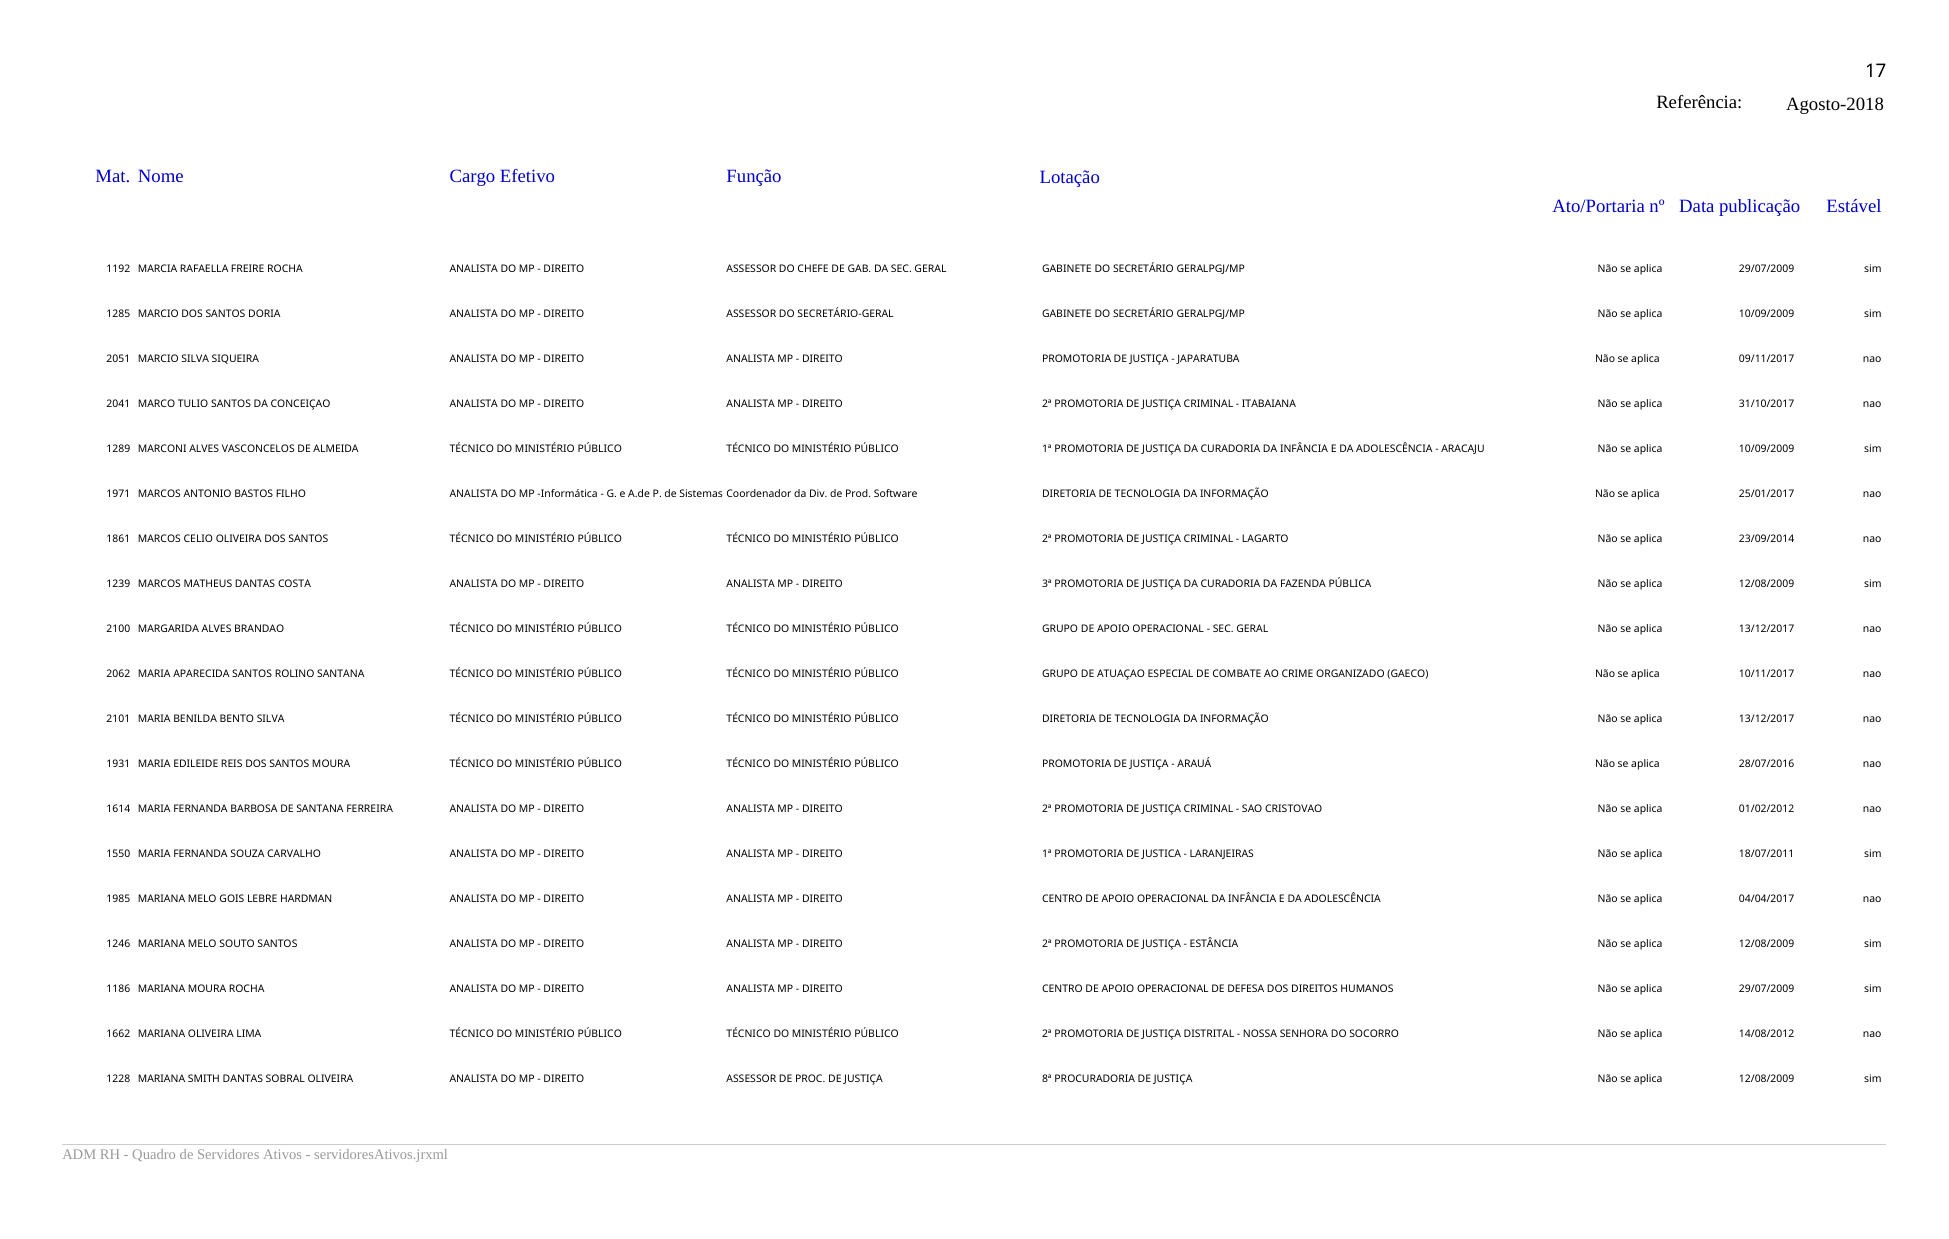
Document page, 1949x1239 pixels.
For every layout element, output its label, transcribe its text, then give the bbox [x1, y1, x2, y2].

table_cell Não se aplica [1547, 891, 1662, 936]
table_cell MARIANA MELO GOIS LEBRE HARDMAN [138, 891, 443, 936]
table_cell [1030, 351, 1042, 396]
table_header [1665, 165, 1800, 195]
table_cell 1289 [68, 441, 130, 486]
table_cell 10/11/2017 [1662, 666, 1794, 711]
table_cell [1030, 1026, 1042, 1071]
table_cell 31/10/2017 [1662, 396, 1794, 441]
table_cell [130, 306, 138, 351]
table_cell [1881, 1071, 1948, 1116]
table_cell [1538, 576, 1547, 621]
table_cell 2101 [68, 711, 130, 756]
table_cell [1030, 576, 1042, 621]
table_cell TÉCNICO DO MINISTÉRIO PÚBLICO [726, 531, 1030, 576]
table_cell [0, 486, 68, 531]
table_cell TÉCNICO DO MINISTÉRIO PÚBLICO [449, 1026, 723, 1071]
table_cell CENTRO DE APOIO OPERACIONAL DE DEFESA DOS DIREITOS HUMANOS [1042, 981, 1538, 1026]
table_cell [0, 666, 68, 711]
table_cell Não se aplica [1547, 441, 1662, 486]
table_cell [130, 576, 138, 621]
table_cell sim [1803, 936, 1881, 981]
table_cell [1794, 261, 1803, 306]
table_cell MARIA EDILEIDE REIS DOS SANTOS MOURA [138, 756, 443, 801]
table_cell 1228 [68, 1071, 130, 1116]
table_cell [0, 1144, 62, 1168]
table_cell DIRETORIA DE TECNOLOGIA DA INFORMAÇÃO [1042, 486, 1538, 531]
table_cell ANALISTA DO MP - DIREITO [449, 801, 723, 846]
table_cell [130, 981, 138, 1026]
table_cell [0, 1071, 68, 1116]
table_cell [1881, 306, 1948, 351]
table_cell 1861 [68, 531, 130, 576]
table_cell [0, 891, 68, 936]
table_cell [1881, 1026, 1948, 1071]
table_cell [1538, 981, 1547, 1026]
table_cell ANALISTA MP - DIREITO [726, 801, 1030, 846]
table_cell [1881, 936, 1948, 981]
table_cell [1881, 351, 1948, 396]
table_cell [803, 196, 1039, 225]
table_cell Não se aplica [1547, 756, 1662, 801]
table_cell GABINETE DO SECRETÁRIO GERALPGJ/MP [1042, 261, 1538, 306]
table_cell ANALISTA MP - DIREITO [726, 891, 1030, 936]
table_cell ANALISTA DO MP - DIREITO [449, 396, 723, 441]
table_cell 29/07/2009 [1662, 261, 1794, 306]
table_header [1529, 165, 1664, 195]
table_cell [1794, 1071, 1803, 1116]
table_cell [803, 166, 1039, 195]
table_cell [0, 576, 68, 621]
table_cell [130, 711, 138, 756]
table_cell Estável [1803, 195, 1881, 225]
table_cell 29/07/2009 [1662, 981, 1794, 1026]
table_cell TÉCNICO DO MINISTÉRIO PÚBLICO [449, 441, 723, 486]
table_cell [1881, 891, 1948, 936]
table_cell 8ª PROCURADORIA DE JUSTIÇA [1042, 1071, 1538, 1116]
table_cell MARIANA SMITH DANTAS SOBRAL OLIVEIRA [138, 1071, 443, 1116]
table_cell [130, 936, 138, 981]
table_cell 13/12/2017 [1662, 711, 1794, 756]
table_header [1803, 165, 1881, 195]
table_header Mat. [68, 165, 130, 195]
table_cell [0, 196, 68, 225]
table_cell 23/09/2014 [1662, 531, 1794, 576]
table_cell [443, 306, 449, 351]
table_cell 2ª PROMOTORIA DE JUSTIÇA CRIMINAL - SAO CRISTOVAO [1042, 801, 1538, 846]
table_cell [0, 531, 68, 576]
table_cell [1794, 711, 1803, 756]
table_cell 1186 [68, 981, 130, 1026]
table_cell [0, 93, 1656, 121]
table_cell [1794, 306, 1803, 351]
table_cell MARCOS MATHEUS DANTAS COSTA [138, 576, 443, 621]
table_cell [1794, 351, 1803, 396]
table_cell TÉCNICO DO MINISTÉRIO PÚBLICO [726, 1026, 1030, 1071]
table_cell 12/08/2009 [1662, 936, 1794, 981]
table_cell [1538, 621, 1547, 666]
table_cell MARGARIDA ALVES BRANDAO [138, 621, 443, 666]
table_cell [1881, 441, 1948, 486]
table_cell [1538, 1071, 1547, 1116]
table_cell 3ª PROMOTORIA DE JUSTIÇA DA CURADORIA DA FAZENDA PÚBLICA [1042, 576, 1538, 621]
table_cell Não se aplica [1547, 801, 1662, 846]
table_header Nome [138, 165, 203, 195]
table_cell [1030, 666, 1042, 711]
table_cell [1794, 396, 1803, 441]
table_cell [130, 196, 138, 225]
table_cell [130, 261, 138, 306]
table_cell Não se aplica [1547, 576, 1662, 621]
table_cell Não se aplica [1547, 1071, 1662, 1116]
table_cell TÉCNICO DO MINISTÉRIO PÚBLICO [726, 711, 1030, 756]
table_cell 17 [1731, 57, 1886, 84]
table_cell [1030, 441, 1042, 486]
table_cell Lotação [1039, 166, 1196, 196]
table_cell nao [1803, 1026, 1881, 1071]
table_cell [0, 1026, 68, 1071]
table_cell [1881, 981, 1948, 1026]
table_cell ADM RH - Quadro de Servidores Ativos - servidoresAtivos.jrxml [62, 1145, 1886, 1168]
table_cell [0, 711, 68, 756]
table_cell [130, 621, 138, 666]
table_cell 1971 [68, 486, 130, 531]
table_cell [1794, 441, 1803, 486]
table_cell ANALISTA DO MP -Informática - G. e A.de P. de Sistemas [449, 486, 723, 531]
table_cell [443, 666, 449, 711]
table_cell ANALISTA MP - DIREITO [726, 576, 1030, 621]
table_cell [1794, 756, 1803, 801]
table_cell [1030, 981, 1042, 1026]
table_header Função [726, 165, 803, 195]
table_cell [443, 981, 449, 1026]
table_cell sim [1803, 846, 1881, 891]
table_cell ANALISTA DO MP - DIREITO [449, 1071, 723, 1116]
table_cell ANALISTA MP - DIREITO [726, 936, 1030, 981]
table_cell nao [1803, 396, 1881, 441]
table_cell [1030, 261, 1042, 306]
table_cell 10/09/2009 [1662, 306, 1794, 351]
table_cell [1794, 801, 1803, 846]
table_cell ANALISTA DO MP - DIREITO [449, 306, 723, 351]
table_cell [1794, 936, 1803, 981]
table_cell [1030, 756, 1042, 801]
table_cell [0, 306, 68, 351]
table_cell [1881, 711, 1948, 756]
table_cell [443, 846, 449, 891]
table_header [0, 0, 1948, 57]
table_cell [1881, 196, 1948, 225]
table_cell [1030, 891, 1042, 936]
table_cell nao [1803, 891, 1881, 936]
table_cell [684, 166, 726, 195]
table_cell [1538, 396, 1547, 441]
table_cell [130, 846, 138, 891]
table_cell [1881, 396, 1948, 441]
table_cell [1881, 166, 1948, 195]
table_cell [1794, 981, 1803, 1026]
table_cell nao [1803, 486, 1881, 531]
table_cell 2ª PROMOTORIA DE JUSTIÇA CRIMINAL - ITABAIANA [1042, 396, 1538, 441]
table_cell ASSESSOR DO CHEFE DE GAB. DA SEC. GERAL [726, 261, 1030, 306]
table_cell [1030, 306, 1042, 351]
table_cell 2ª PROMOTORIA DE JUSTIÇA DISTRITAL - NOSSA SENHORA DO SOCORRO [1042, 1026, 1538, 1071]
table_cell [443, 1071, 449, 1116]
table_cell [0, 261, 68, 306]
table_cell [0, 396, 68, 441]
table_cell [443, 261, 449, 306]
table_cell [1196, 166, 1529, 195]
table_cell [1538, 531, 1547, 576]
table_cell [0, 756, 68, 801]
table_cell 1614 [68, 801, 130, 846]
table_cell 04/04/2017 [1662, 891, 1794, 936]
table_cell Não se aplica [1547, 261, 1662, 306]
table_cell [138, 195, 203, 225]
table_cell [1538, 891, 1547, 936]
table_cell sim [1803, 981, 1881, 1026]
table_cell [130, 1071, 138, 1116]
table_cell TÉCNICO DO MINISTÉRIO PÚBLICO [449, 621, 723, 666]
table_cell [1794, 576, 1803, 621]
table_cell [1881, 756, 1948, 801]
table_cell ASSESSOR DE PROC. DE JUSTIÇA [726, 1071, 1030, 1116]
table_cell [443, 576, 449, 621]
table_cell Não se aplica [1547, 846, 1662, 891]
table_cell [130, 351, 138, 396]
table_cell [1538, 756, 1547, 801]
table_cell ANALISTA DO MP - DIREITO [449, 846, 723, 891]
table_cell ANALISTA DO MP - DIREITO [449, 261, 723, 306]
table_cell ANALISTA DO MP - DIREITO [449, 576, 723, 621]
table_cell CENTRO DE APOIO OPERACIONAL DA INFÂNCIA E DA ADOLESCÊNCIA [1042, 891, 1538, 936]
table_cell Coordenador da Div. de Prod. Software [726, 486, 1030, 531]
table_cell MARCOS ANTONIO BASTOS FILHO [138, 486, 443, 531]
table_cell sim [1803, 1071, 1881, 1116]
table_cell sim [1803, 441, 1881, 486]
table_cell [1039, 196, 1196, 225]
table_cell MARIANA MOURA ROCHA [138, 981, 443, 1026]
table_cell MARCIO SILVA SIQUEIRA [138, 351, 443, 396]
table_cell nao [1803, 621, 1881, 666]
table_cell Data publicação [1665, 195, 1800, 225]
table_cell sim [1803, 576, 1881, 621]
table_cell GRUPO DE APOIO OPERACIONAL - SEC. GERAL [1042, 621, 1538, 666]
table_cell Não se aplica [1547, 711, 1662, 756]
table_cell GABINETE DO SECRETÁRIO GERALPGJ/MP [1042, 306, 1538, 351]
table_cell MARCIO DOS SANTOS DORIA [138, 306, 443, 351]
table_cell [1881, 801, 1948, 846]
table_cell [0, 57, 1731, 84]
table_cell MARIANA OLIVEIRA LIMA [138, 1026, 443, 1071]
table_cell ANALISTA DO MP - DIREITO [449, 351, 723, 396]
table_cell nao [1803, 756, 1881, 801]
table_cell 2062 [68, 666, 130, 711]
table_cell 1285 [68, 306, 130, 351]
table_cell 1246 [68, 936, 130, 981]
table_cell [0, 123, 1948, 163]
table_cell [1884, 93, 1948, 121]
table_cell ASSESSOR DO SECRETÁRIO-GERAL [726, 306, 1030, 351]
table_cell Não se aplica [1547, 396, 1662, 441]
table_cell [1881, 261, 1948, 306]
table_cell [0, 85, 1948, 91]
table_cell ANALISTA MP - DIREITO [726, 981, 1030, 1026]
table_cell 10/09/2009 [1662, 441, 1794, 486]
table_cell MARCONI ALVES VASCONCELOS DE ALMEIDA [138, 441, 443, 486]
table_cell sim [1803, 261, 1881, 306]
table_cell 1985 [68, 891, 130, 936]
table_cell [449, 195, 684, 225]
table_cell TÉCNICO DO MINISTÉRIO PÚBLICO [726, 441, 1030, 486]
table_cell [0, 846, 68, 891]
table_cell [1794, 891, 1803, 936]
table_cell [443, 936, 449, 981]
table_cell 1239 [68, 576, 130, 621]
table_cell [1886, 57, 1948, 84]
table_cell MARIA FERNANDA BARBOSA DE SANTANA FERREIRA [138, 801, 443, 846]
table_cell [0, 1116, 1948, 1144]
table_cell TÉCNICO DO MINISTÉRIO PÚBLICO [449, 756, 723, 801]
table_cell [0, 981, 68, 1026]
table_cell [1030, 486, 1042, 531]
table_cell 1ª PROMOTORIA DE JUSTICA - LARANJEIRAS [1042, 846, 1538, 891]
table_cell [443, 531, 449, 576]
table_cell 18/07/2011 [1662, 846, 1794, 891]
table_cell nao [1803, 351, 1881, 396]
table_cell [1030, 396, 1042, 441]
table_cell [1794, 846, 1803, 891]
table_cell [1030, 801, 1042, 846]
table_cell Não se aplica [1547, 486, 1662, 531]
table_cell ANALISTA DO MP - DIREITO [449, 936, 723, 981]
table_cell TÉCNICO DO MINISTÉRIO PÚBLICO [449, 531, 723, 576]
table_cell 2ª PROMOTORIA DE JUSTIÇA CRIMINAL - LAGARTO [1042, 531, 1538, 576]
table_cell [1794, 621, 1803, 666]
table_cell [0, 801, 68, 846]
table_cell [443, 711, 449, 756]
table_cell 2041 [68, 396, 130, 441]
table_cell [684, 196, 726, 225]
table_cell sim [1803, 306, 1881, 351]
table_cell MARIA FERNANDA SOUZA CARVALHO [138, 846, 443, 891]
table_cell [203, 166, 449, 195]
table_cell ANALISTA DO MP - DIREITO [449, 981, 723, 1026]
table_cell 12/08/2009 [1662, 576, 1794, 621]
table_cell [0, 936, 68, 981]
table_cell 1931 [68, 756, 130, 801]
table_cell [130, 531, 138, 576]
table_cell 1192 [68, 261, 130, 306]
table_cell TÉCNICO DO MINISTÉRIO PÚBLICO [449, 666, 723, 711]
table_cell [0, 166, 68, 195]
table_cell [443, 621, 449, 666]
table_cell nao [1803, 801, 1881, 846]
table_cell DIRETORIA DE TECNOLOGIA DA INFORMAÇÃO [1042, 711, 1538, 756]
table_cell PROMOTORIA DE JUSTIÇA - JAPARATUBA [1042, 351, 1538, 396]
table_cell 1ª PROMOTORIA DE JUSTIÇA DA CURADORIA DA INFÂNCIA E DA ADOLESCÊNCIA - ARACAJU [1042, 441, 1538, 486]
table_cell [0, 441, 68, 486]
table_cell [130, 396, 138, 441]
table_cell 09/11/2017 [1662, 351, 1794, 396]
table_cell [1030, 846, 1042, 891]
table_cell 01/02/2012 [1662, 801, 1794, 846]
table_cell [130, 801, 138, 846]
table_cell [1538, 801, 1547, 846]
table_cell [1538, 261, 1547, 306]
table_cell [0, 621, 68, 666]
table_cell [1538, 936, 1547, 981]
table_cell 2ª PROMOTORIA DE JUSTIÇA - ESTÂNCIA [1042, 936, 1538, 981]
table_cell [443, 756, 449, 801]
table_cell [130, 1026, 138, 1071]
table_cell MARCOS CELIO OLIVEIRA DOS SANTOS [138, 531, 443, 576]
table_cell MARIANA MELO SOUTO SANTOS [138, 936, 443, 981]
table_cell Não se aplica [1547, 531, 1662, 576]
table_cell [1881, 486, 1948, 531]
table_cell TÉCNICO DO MINISTÉRIO PÚBLICO [726, 756, 1030, 801]
table_cell 1662 [68, 1026, 130, 1071]
table_cell [1030, 1071, 1042, 1116]
table_header Cargo Efetivo [449, 165, 684, 195]
table_cell Não se aplica [1547, 981, 1662, 1026]
table_cell Não se aplica [1547, 936, 1662, 981]
table_cell TÉCNICO DO MINISTÉRIO PÚBLICO [726, 666, 1030, 711]
table_cell 2051 [68, 351, 130, 396]
table_cell 1550 [68, 846, 130, 891]
table_cell [1794, 1026, 1803, 1071]
table_cell [1881, 846, 1948, 891]
table_cell [203, 196, 449, 225]
table_cell [0, 253, 1948, 261]
table_cell [1030, 711, 1042, 756]
table_cell [1030, 936, 1042, 981]
table_cell [130, 166, 138, 195]
table_cell GRUPO DE ATUAÇAO ESPECIAL DE COMBATE AO CRIME ORGANIZADO (GAECO) [1042, 666, 1538, 711]
table_cell 13/12/2017 [1662, 621, 1794, 666]
table_cell [1030, 531, 1042, 576]
table_cell ANALISTA MP - DIREITO [726, 396, 1030, 441]
table_cell [1538, 846, 1547, 891]
table_cell [443, 396, 449, 441]
table_cell [130, 486, 138, 531]
table_cell [0, 351, 68, 396]
table_cell [1538, 441, 1547, 486]
table_cell [1538, 306, 1547, 351]
table_cell [1030, 621, 1042, 666]
table_cell [443, 1026, 449, 1071]
table_cell MARCIA RAFAELLA FREIRE ROCHA [138, 261, 443, 306]
table_cell [68, 195, 130, 225]
table_cell TÉCNICO DO MINISTÉRIO PÚBLICO [726, 621, 1030, 666]
table_cell nao [1803, 666, 1881, 711]
table_cell [130, 756, 138, 801]
table_cell 28/07/2016 [1662, 756, 1794, 801]
table_cell [1794, 531, 1803, 576]
table_cell 2100 [68, 621, 130, 666]
table_cell 25/01/2017 [1662, 486, 1794, 531]
table_cell [130, 666, 138, 711]
table_cell ANALISTA DO MP - DIREITO [449, 891, 723, 936]
table_cell 12/08/2009 [1662, 1071, 1794, 1116]
table_cell [0, 225, 1948, 244]
table_cell nao [1803, 711, 1881, 756]
table_cell [130, 441, 138, 486]
table_cell [1538, 1026, 1547, 1071]
table_cell [1886, 1144, 1948, 1168]
table_cell Referência: [1656, 91, 1754, 123]
table_cell Não se aplica [1547, 351, 1662, 396]
table_cell [443, 351, 449, 396]
table_cell MARIA APARECIDA SANTOS ROLINO SANTANA [138, 666, 443, 711]
table_cell [1881, 531, 1948, 576]
table_cell [1881, 621, 1948, 666]
table_cell [1196, 196, 1529, 225]
table_cell [1794, 666, 1803, 711]
table_cell [1538, 351, 1547, 396]
table_cell [130, 891, 138, 936]
table_cell 14/08/2012 [1662, 1026, 1794, 1071]
table_cell [443, 891, 449, 936]
table_cell [0, 244, 1948, 253]
table_cell MARIA BENILDA BENTO SILVA [138, 711, 443, 756]
table_cell ANALISTA MP - DIREITO [726, 846, 1030, 891]
table_cell [726, 195, 803, 225]
table_cell Agosto-2018 [1756, 93, 1884, 121]
table_cell MARCO TULIO SANTOS DA CONCEIÇAO [138, 396, 443, 441]
table_cell [443, 486, 449, 531]
table_cell [443, 801, 449, 846]
table_cell [443, 441, 449, 486]
table_cell [1538, 711, 1547, 756]
table_cell [1881, 666, 1948, 711]
table_cell TÉCNICO DO MINISTÉRIO PÚBLICO [449, 711, 723, 756]
table_cell Não se aplica [1547, 1026, 1662, 1071]
table_cell [1881, 576, 1948, 621]
table_cell Não se aplica [1547, 666, 1662, 711]
table_cell Ato/Portaria nº [1529, 195, 1664, 225]
table_cell [1794, 486, 1803, 531]
table_cell PROMOTORIA DE JUSTIÇA - ARAUÁ [1042, 756, 1538, 801]
table_cell [1538, 666, 1547, 711]
table_cell ANALISTA MP - DIREITO [726, 351, 1030, 396]
table_cell [1538, 486, 1547, 531]
table_cell Não se aplica [1547, 306, 1662, 351]
table_cell nao [1803, 531, 1881, 576]
table_cell Não se aplica [1547, 621, 1662, 666]
